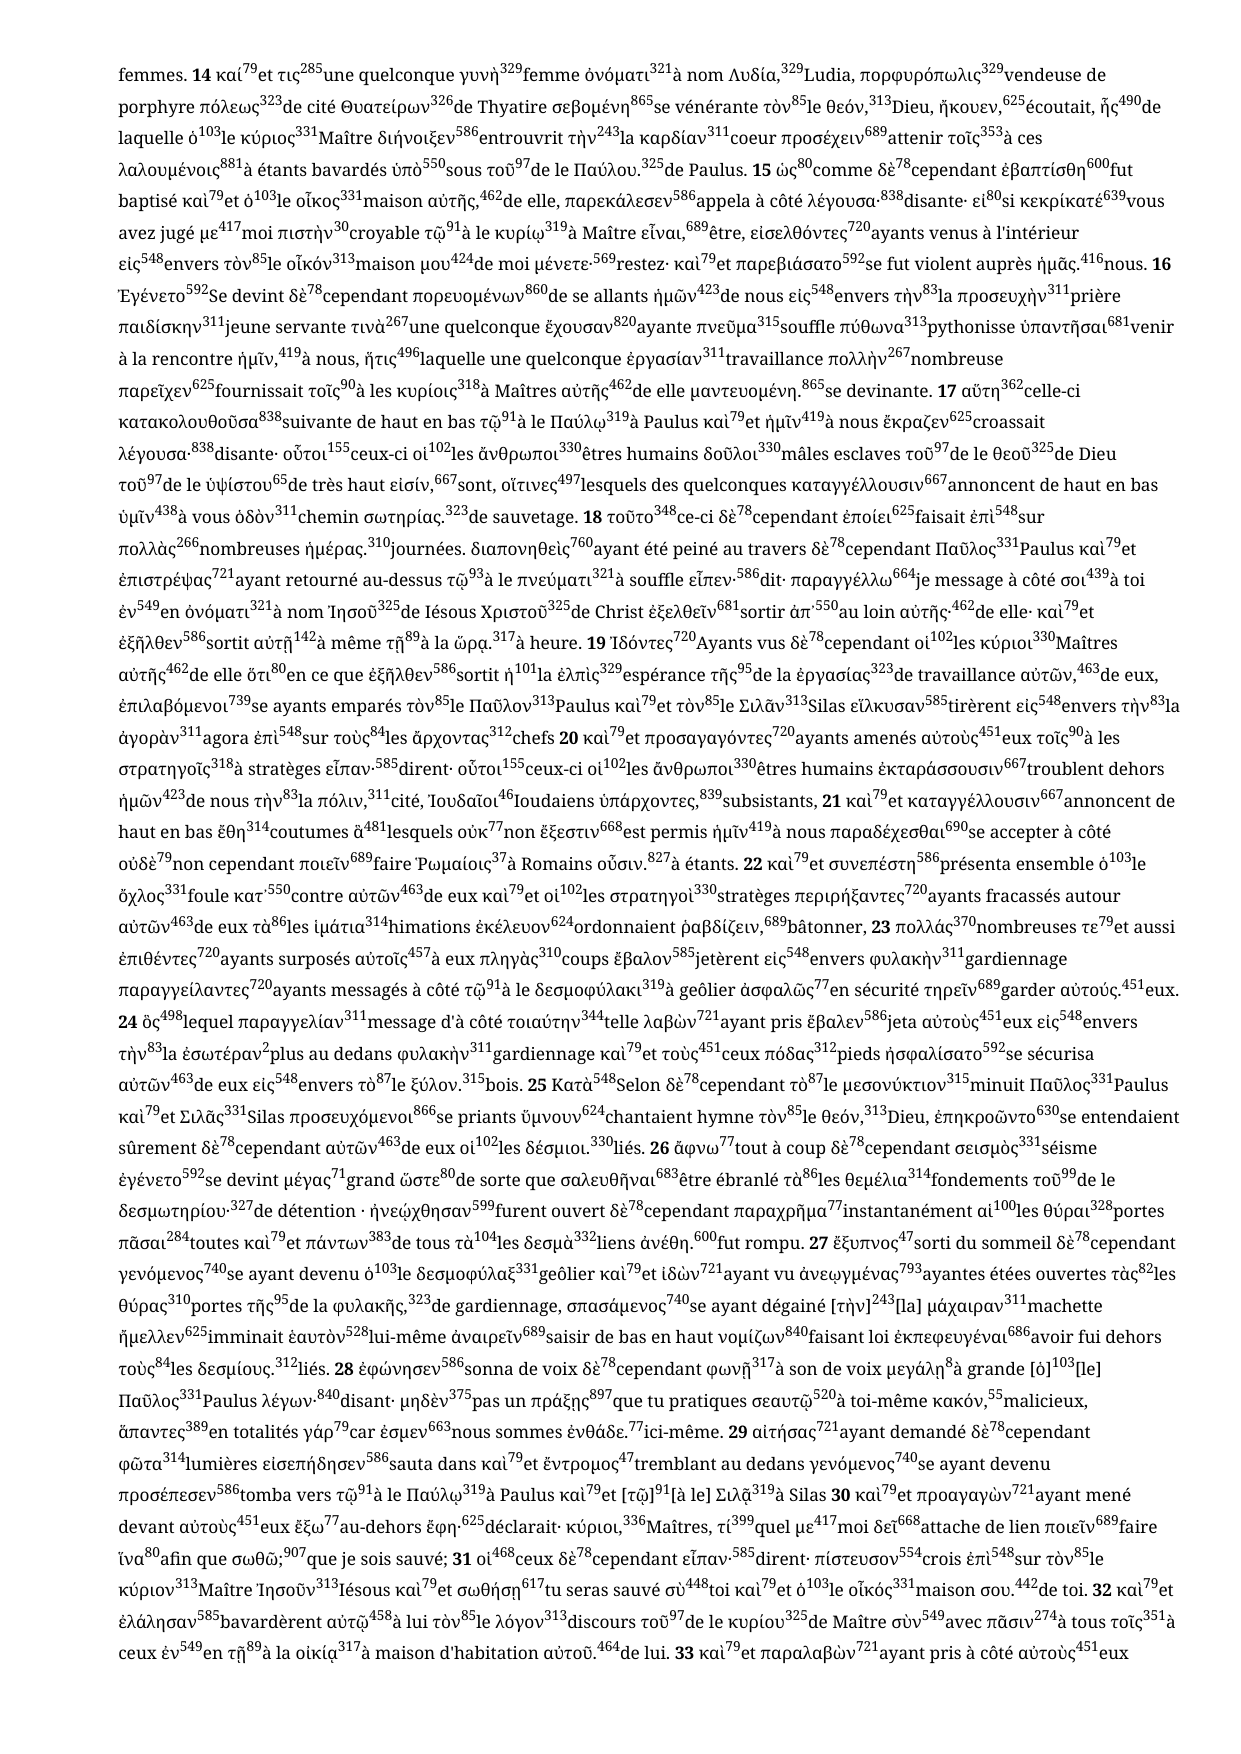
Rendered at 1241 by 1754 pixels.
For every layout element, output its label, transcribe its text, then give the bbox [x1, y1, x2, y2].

text 1 Κατήντησεν586Atteignit à l'encontre δὲ78cependant [καὶ]77[aussi] εἰς548envers Δέρβην311Derbé καὶ79et εἰς548envers Λύστραν.311Lystre. καὶ79et ἰδοὺ306voici μαθητής331disciple τις287un quelconque ἦν625était ἐκεῖ77là ὀνόματι321à nom Τιμόθεος,331Timotheos, υἱὸς331fils γυναικὸς323de femme Ἰουδαίας14de Ioudaienne πιστῆς,14de croyable, πατρὸς325de père δὲ78cependant Ἕλληνος,325de Hellèn, 2 ὃς498lequel ἐμαρτυρεῖτο636était témoigné ὑπὸ550sous τῶν96de les ἐν549en Λύστροις320à Lystre καὶ79et Ἰκονίῳ321à Iconium ἀδελφῶν.324de frères. 3 τοῦτον346celui-ci ἠθέλησεν586voulut ὁ103le Παῦλος331Paulus σὺν549avec αὐτῷ458à lui ἐξελθεῖν,681sortir, καὶ79et λαβὼν721ayant pris περιέτεμεν586circoncit αὐτὸν452lui διὰ548par le fait de τοὺς84les Ἰουδαίους52Ioudaiens τοὺς345ceux ὄντας821étants ἐν549en τοῖς90à les τόποις318à lieux ἐκείνοις·143à ceux-là· ᾔδεισαν658avaient su γὰρ79car ἅπαντες389en totalités ὅτι80en ce que Ἕλλην331Hellèn ὁ103le πατὴρ331père αὐτοῦ464de lui ὑπῆρχεν.625subsistait. 4 Ὡς80Comme δὲ78cependant διεπορεύοντο630se allaient à travers τὰς82les πόλεις,310cités, παρεδίδοσαν624livraient αὐτοῖς457à eux φυλάσσειν689gardienner τὰ86les δόγματα314dogmes τὰ347ces κεκριμένα797ayants étés jugés ὑπὸ550sous τῶν96de les ἀποστόλων324de envoyés καὶ79et πρεσβυτέρων64de plus anciens τῶν357de ceux ἐν549en Ἱεροσολύμοις.320à Ierosoluma. 5 Αἱ100Les μὲν77certes οὖν79donc ἐκκλησίαι328églises ἐστερεοῦντο635étaient solidifié τῇ89à la πίστει317à croyance καὶ79et ἐπερίσσευον624surabondaient τῷ91à le ἀριθμῷ319à nombre καθ᾽548selon ἡμέραν.311journée. 6 Διῆλθον585Passèrent à travers δὲ78cependant τὴν83la Φρυγίαν311Phrygie καὶ79et Γαλατικὴν2De Galatie χώραν311région κωλυθέντες759ayants étés empêchés ὑπὸ550sous τοῦ99de le ἁγίου18de saint πνεύματος327de souffle λαλῆσαι681bavarder τὸν85le λόγον313discours ἐν549en τῇ89à la Ἀσίᾳ·317à Asie· 7 ἐλθόντες720ayants venus δὲ78cependant κατὰ548selon τὴν83la Μυσίαν311Mysie ἐπείραζον624mettaient en tentation εἰς548envers τὴν83la Βιθυνίαν311Bithynie πορευθῆναι,683être allé, καὶ79et οὐκ77non εἴασεν586concéda αὐτοὺς451eux τὸ105le πνεῦμα333souffle Ἰησοῦ·325de Iésous· 8 παρελθόντες720ayants passés à côté δὲ78cependant τὴν83la Μυσίαν311Mysie κατέβησαν585descendirent εἰς548envers Τρῳάδα.311Troas. 9 Καὶ79Et ὅραμα333vision διὰ550par [τῆς]95[de la] νυκτὸς323de nuit τῷ91à le Παύλῳ319à Paulus ὤφθη,600fut vu, ἀνὴρ331homme Μακεδών331Macédonien τις287un quelconque ἦν625était ἑστὼς783ayant dressé καὶ79et παρακαλῶν840appelant à côté αὐτὸν452lui καὶ79et λέγων·840disant· διαβὰς721ayant marché à travers εἰς548envers Μακεδονίαν311Macédoine βοήθησον554aide ἡμῖν.419à nous. 10 ὡς80comme δὲ78cependant τὸ87le ὅραμα315vision εἶδεν,586vit, εὐθέως77directement ἐζητήσαμεν581nous cherchâmes ἐξελθεῖν681sortir εἰς548envers Μακεδονίαν311Macédoine συμβιβάζοντες839conciliants ὅτι80en ce que προσκέκληται648s'a appelé auprès ἡμᾶς416nous ὁ103le θεὸς331Dieu εὐαγγελίσασθαι682se évangéliser αὐτούς.451eux. 11 Ἀναχθέντες759Ayants étés conduits de bas en haut δὲ78cependant ἀπὸ550au loin Τρῳάδος323de Troas εὐθυδρομήσαμεν581nous coursâmes droit εἰς548envers Σαμοθρᾴκην,311Samothrace, τῇ350à celle δὲ78cependant ἐπιούσῃ826à survenante εἰς548envers Νέαν2Jeune πόλιν311cité 12 κἀκεῖθεν77et de là εἰς548envers Φιλίππους,312Philippes, ἥτις496laquelle une quelconque ἐστὶν668est πρώτη212première τῆς95de la μερίδος323de portion Μακεδονίας323de Macédoine πόλις,329cité, κολωνία.329colonie. Ἦμεν620Nous étions δὲ78cependant ἐν549en ταύτῃ142à celle-ci τῇ89à la πόλει317à cité διατρίβοντες839grattants à travers ἡμέρας310journées τινάς.266des quelconques. 13 τῇ89à la τε79et aussi ἡμέρᾳ317à journée τῶν98de les σαββάτων326de sabbats ἐξήλθομεν581nous sortîmes ἔξω552au-dehors τῆς95de la πύλης323de porche παρὰ548à côté ποταμὸν313fleuve οὗ77où ἐνομίζομεν620nous faisions loi προσευχὴν311prière εἶναι,689être, καὶ79et καθίσαντες720ayants assis ἐλαλοῦμεν620nous bavardions ταῖς88à les συνελθούσαις710à ayantes venues ensemble γυναιξίν.316à femmes. 14 καί79et τις285une quelconque γυνὴ329femme ὀνόματι321à nom Λυδία,329Ludia, πορφυρόπωλις329vendeuse de porphyre πόλεως323de cité Θυατείρων326de Thyatire σεβομένη865se vénérante τὸν85le θεόν,313Dieu, ἤκουεν,625écoutait, ἧς490de laquelle ὁ103le κύριος331Maître διήνοιξεν586entrouvrit τὴν243la καρδίαν311coeur προσέχειν689attenir τοῖς353à ces λαλουμένοις881à étants bavardés ὑπὸ550sous τοῦ97de le Παύλου.325de Paulus. 15 ὡς80comme δὲ78cependant ἐβαπτίσθη600fut baptisé καὶ79et ὁ103le οἶκος331maison αὐτῆς,462de elle, παρεκάλεσεν586appela à côté λέγουσα·838disante· εἰ80si κεκρίκατέ639vous avez jugé με417moi πιστὴν30croyable τῷ91à le κυρίῳ319à Maître εἶναι,689être, εἰσελθόντες720ayants venus à l'intérieur εἰς548envers τὸν85le οἶκόν313maison μου424de moi μένετε·569restez· καὶ79et παρεβιάσατο592se fut violent auprès ἡμᾶς.416nous. 16 Ἐγένετο592Se devint δὲ78cependant πορευομένων860de se allants ἡμῶν423de nous εἰς548envers τὴν83la προσευχὴν311prière παιδίσκην311jeune servante τινὰ267une quelconque ἔχουσαν820ayante πνεῦμα315souffle πύθωνα313pythonisse ὑπαντῆσαι681venir à la rencontre ἡμῖν,419à nous, ἥτις496laquelle une quelconque ἐργασίαν311travaillance πολλὴν267nombreuse παρεῖχεν625fournissait τοῖς90à les κυρίοις318à Maîtres αὐτῆς462de elle μαντευομένη.865se devinante. 17 αὕτη362celle-ci κατακολουθοῦσα838suivante de haut en bas τῷ91à le Παύλῳ319à Paulus καὶ79et ἡμῖν419à nous ἔκραζεν625croassait λέγουσα·838disante· οὗτοι155ceux-ci οἱ102les ἄνθρωποι330êtres humains δοῦλοι330mâles esclaves τοῦ97de le θεοῦ325de Dieu τοῦ97de le ὑψίστου65de très haut εἰσίν,667sont, οἵτινες497lesquels des quelconques καταγγέλλουσιν667annoncent de haut en bas ὑμῖν438à vous ὁδὸν311chemin σωτηρίας.323de sauvetage. 18 τοῦτο348ce-ci δὲ78cependant ἐποίει625faisait ἐπὶ548sur πολλὰς266nombreuses ἡμέρας.310journées. διαπονηθεὶς760ayant été peiné au travers δὲ78cependant Παῦλος331Paulus καὶ79et ἐπιστρέψας721ayant retourné au-dessus τῷ93à le πνεύματι321à souffle εἶπεν·586dit· παραγγέλλω664je message à côté σοι439à toi ἐν549en ὀνόματι321à nom Ἰησοῦ325de Iésous Χριστοῦ325de Christ ἐξελθεῖν681sortir ἀπ᾽550au loin αὐτῆς·462de elle· καὶ79et ἐξῆλθεν586sortit αὐτῇ142à même τῇ89à la ὥρᾳ.317à heure. 19 Ἰδόντες720Ayants vus δὲ78cependant οἱ102les κύριοι330Maîtres αὐτῆς462de elle ὅτι80en ce que ἐξῆλθεν586sortit ἡ101la ἐλπὶς329espérance τῆς95de la ἐργασίας323de travaillance αὐτῶν,463de eux, ἐπιλαβόμενοι739se ayants emparés τὸν85le Παῦλον313Paulus καὶ79et τὸν85le Σιλᾶν313Silas εἵλκυσαν585tirèrent εἰς548envers τὴν83la ἀγορὰν311agora ἐπὶ548sur τοὺς84les ἄρχοντας312chefs 20 καὶ79et προσαγαγόντες720ayants amenés αὐτοὺς451eux τοῖς90à les στρατηγοῖς318à stratèges εἶπαν·585dirent· οὗτοι155ceux-ci οἱ102les ἄνθρωποι330êtres humains ἐκταράσσουσιν667troublent dehors ἡμῶν423de nous τὴν83la πόλιν,311cité, Ἰουδαῖοι46Ioudaiens ὑπάρχοντες,839subsistants, 21 καὶ79et καταγγέλλουσιν667annoncent de haut en bas ἔθη314coutumes ἃ481lesquels οὐκ77non ἔξεστιν668est permis ἡμῖν419à nous παραδέχεσθαι690se accepter à côté οὐδὲ79non cependant ποιεῖν689faire Ῥωμαίοις37à Romains οὖσιν.827à étants. 22 καὶ79et συνεπέστη586présenta ensemble ὁ103le ὄχλος331foule κατ᾽550contre αὐτῶν463de eux καὶ79et οἱ102les στρατηγοὶ330stratèges περιρήξαντες720ayants fracassés autour αὐτῶν463de eux τὰ86les ἱμάτια314himations ἐκέλευον624ordonnaient ῥαβδίζειν,689bâtonner, 23 πολλάς370nombreuses τε79et aussi ἐπιθέντες720ayants surposés αὐτοῖς457à eux πληγὰς310coups ἔβαλον585jetèrent εἰς548envers φυλακὴν311gardiennage παραγγείλαντες720ayants messagés à côté τῷ91à le δεσμοφύλακι319à geôlier ἀσφαλῶς77en sécurité τηρεῖν689garder αὐτούς.451eux. 24 ὃς498lequel παραγγελίαν311message d'à côté τοιαύτην344telle λαβὼν721ayant pris ἔβαλεν586jeta αὐτοὺς451eux εἰς548envers τὴν83la ἐσωτέραν2plus au dedans φυλακὴν311gardiennage καὶ79et τοὺς451ceux πόδας312pieds ἠσφαλίσατο592se sécurisa αὐτῶν463de eux εἰς548envers τὸ87le ξύλον.315bois. 25 Κατὰ548Selon δὲ78cependant τὸ87le μεσονύκτιον315minuit Παῦλος331Paulus καὶ79et Σιλᾶς331Silas προσευχόμενοι866se priants ὕμνουν624chantaient hymne τὸν85le θεόν,313Dieu, ἐπηκροῶντο630se entendaient sûrement δὲ78cependant αὐτῶν463de eux οἱ102les δέσμιοι.330liés. 26 ἄφνω77tout à coup δὲ78cependant σεισμὸς331séisme ἐγένετο592se devint μέγας71grand ὥστε80de sorte que σαλευθῆναι683être ébranlé τὰ86les θεμέλια314fondements τοῦ99de le δεσμωτηρίου·327de détention · ἠνεῴχθησαν599furent ouvert δὲ78cependant παραχρῆμα77instantanément αἱ100les θύραι328portes πᾶσαι284toutes καὶ79et πάντων383de tous τὰ104les δεσμὰ332liens ἀνέθη.600fut rompu. 27 ἔξυπνος47sorti du sommeil δὲ78cependant γενόμενος740se ayant devenu ὁ103le δεσμοφύλαξ331geôlier καὶ79et ἰδὼν721ayant vu ἀνεῳγμένας793ayantes étées ouvertes τὰς82les θύρας310portes τῆς95de la φυλακῆς,323de gardiennage, σπασάμενος740se ayant dégainé [τὴν]243[la] μάχαιραν311machette ἤμελλεν625imminait ἑαυτὸν528lui-même ἀναιρεῖν689saisir de bas en haut νομίζων840faisant loi ἐκπεφευγέναι686avoir fui dehors τοὺς84les δεσμίους.312liés. 28 ἐφώνησεν586sonna de voix δὲ78cependant φωνῇ317à son de voix μεγάλῃ8à grande [ὁ]103[le] Παῦλος331Paulus λέγων·840disant· μηδὲν375pas un πράξῃς897que tu pratiques σεαυτῷ520à toi-même κακόν,55malicieux, ἅπαντες389en totalités γάρ79car ἐσμεν663nous sommes ἐνθάδε.77ici-même. 29 αἰτήσας721ayant demandé δὲ78cependant φῶτα314lumières εἰσεπήδησεν586sauta dans καὶ79et ἔντρομος47tremblant au dedans γενόμενος740se ayant devenu προσέπεσεν586tomba vers τῷ91à le Παύλῳ319à Paulus καὶ79et [τῷ]91[à le] Σιλᾷ319à Silas 30 καὶ79et προαγαγὼν721ayant mené devant αὐτοὺς451eux ἔξω77au-dehors ἔφη·625déclarait· κύριοι,336Maîtres, τί399quel με417moi δεῖ668attache de lien ποιεῖν689faire ἵνα80afin que σωθῶ;907que je sois sauvé; 31 οἱ468ceux δὲ78cependant εἶπαν·585dirent· πίστευσον554crois ἐπὶ548sur τὸν85le κύριον313Maître Ἰησοῦν313Iésous καὶ79et σωθήσῃ617tu seras sauvé σὺ448toi καὶ79et ὁ103le οἶκός331maison σου.442de toi. 32 καὶ79et ἐλάλησαν585bavardèrent αὐτῷ458à lui τὸν85le λόγον313discours τοῦ97de le κυρίου325de Maître σὺν549avec πᾶσιν274à tous τοῖς351à ceux ἐν549en τῇ89à la οἰκίᾳ317à maison d'habitation αὐτοῦ.464de lui. 33 καὶ79et παραλαβὼν721ayant pris à côté αὐτοὺς451eux ἐν549en ἐκείνῃ142à celle-là τῇ89à la ὥρᾳ317à heure τῆς95de la νυκτὸς323de nuit ἔλουσεν586baigna ἀπὸ550au loin τῶν254de les πληγῶν,322de coups, καὶ79et ἐβαπτίσθη600fut baptisé αὐτὸς469lui καὶ79et οἱ102les αὐτοῦ464de lui πάντες389tous παραχρῆμα,77instantanément, 34 ἀναγαγών721ayant conduit de bas en haut τε79et aussi αὐτοὺς451eux εἰς548envers τὸν85le οἶκον313maison παρέθηκεν586posa à côté τράπεζαν311table καὶ79et ἠγαλλιάσατο592se exulta πανοικεὶ77en toute maisonnée πεπιστευκὼς783ayant cru τῷ91à le θεῷ.319à Dieu. 35 Ἡμέρας323de Journée δὲ78cependant γενομένης732de se ayante devenue ἀπέστειλαν585envoyèrent οἱ102les στρατηγοὶ330stratèges τοὺς84les ῥαβδούχους312licteurs λέγοντες·839disants· ἀπόλυσον554délie au loin τοὺς84les ἀνθρώπους312êtres humains ἐκείνους.137ceux-là. 36 ἀπήγγειλεν586rapporta annonce δὲ78cependant ὁ103le δεσμοφύλαξ331geôlier τοὺς84les λόγους312discours [τούτους]137[ceux-ci] πρὸς548vers τὸν85le Παῦλον313Paulus ὅτι80en ce que ἀπέσταλκαν641ont envoyé οἱ102les στρατηγοὶ330stratèges ἵνα80afin que ἀπολυθῆτε·908que vous soyez délié au loin· νῦν77maintenant οὖν79donc ἐξελθόντες720ayants sortis πορεύεσθε573que vous vous allez ἐν549en εἰρήνῃ.317à paix. 37 ὁ103le δὲ78cependant Παῦλος331Paulus ἔφη625déclarait πρὸς548vers αὐτούς·451eux· δείραντες720ayants pelés ἡμᾶς416nous δημοσίᾳ57à publique ἀκατακρίτους,3non condamnés, ἀνθρώπους312êtres humains Ῥωμαίους52Romains ὑπάρχοντας,821subsistants, ἔβαλαν585jetèrent εἰς548envers φυλακήν,311gardiennage, καὶ79et νῦν77maintenant λάθρᾳ77en omission ἡμᾶς416nous ἐκβάλλουσιν;667éjectent; οὐ340non γάρ,79car, ἀλλ᾽79mais ἐλθόντες720ayants venus αὐτοὶ541eux-mêmes ἡμᾶς416nous ἐξαγαγέτωσαν.555conduisent dehors. 38 ἀπήγγειλαν585rapportèrent annonce δὲ78cependant τοῖς90à les στρατηγοῖς318à stratèges οἱ102les ῥαβδοῦχοι330licteurs τὰ86les ῥήματα314oraux ταῦτα.139ces-ci. ἐφοβήθησαν599furent effrayé δὲ78cependant ἀκούσαντες720ayants écoutés ὅτι80en ce que Ῥωμαῖοί46Romains εἰσιν,667sont, 39 καὶ79et ἐλθόντες720ayants venus παρεκάλεσαν585appelèrent à côté αὐτοὺς451eux καὶ79et ἐξαγαγόντες720ayants conduits dehors ἠρώτων624sollicitaient ἀπελθεῖν681éloigner ἀπὸ550au loin τῆς95de la πόλεως.323de cité. 40 ἐξελθόντες720ayants sortis δὲ78cependant ἀπὸ550au loin τῆς95de la φυλακῆς323de gardiennage εἰσῆλθον585vinrent à l'intérieur πρὸς548vers τὴν83la Λυδίαν311Ludia καὶ79et ἰδόντες720ayants vus παρεκάλεσαν585appelèrent à côté τοὺς84les ἀδελφοὺς312frères καὶ79et ἐξῆλθαν.585sortirent. [118, 59, 1181, 1665]
